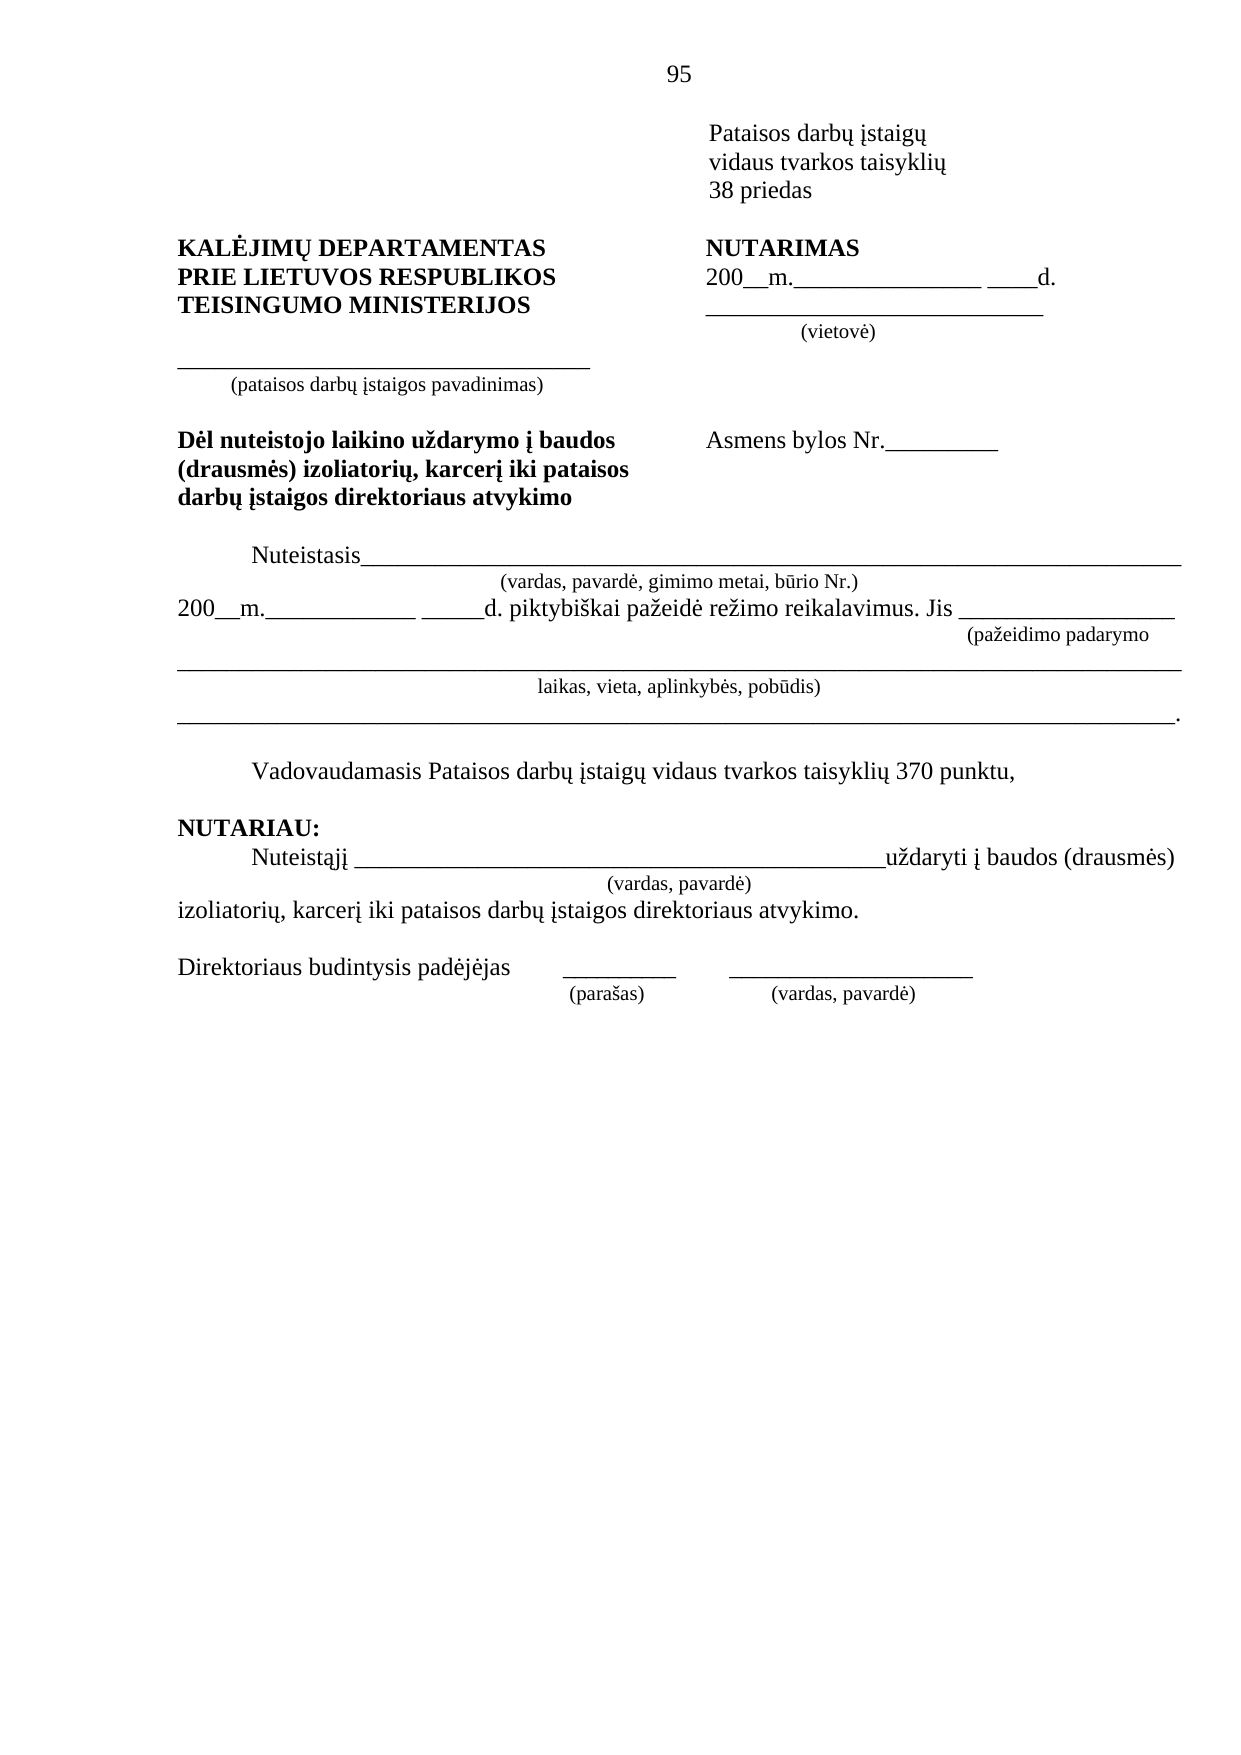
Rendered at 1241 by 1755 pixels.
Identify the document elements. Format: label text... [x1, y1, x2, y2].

text Nuteistąjį uždaryti į baudos (drausmės) [177, 842, 1181, 871]
text (vardas, pavardė, gimimo metai, būrio Nr.) [177, 569, 1181, 593]
text (drausmės) izoliatorių, karcerį iki pataisos [177, 454, 1181, 482]
text Direktoriaus budintysis padėjėjas [177, 952, 1181, 981]
text . [177, 698, 1181, 727]
text Dėl nuteistojo laikino uždarymo į baudos Asmens bylos Nr._________ [177, 425, 1181, 454]
text (pažeidimo padarymo [177, 622, 1181, 646]
text (vietovė) [177, 319, 1181, 343]
text izoliatorių, karcerį iki pataisos darbų įstaigos direktoriaus atvykimo. [177, 895, 1181, 924]
text KALĖJIMŲ DEPARTAMENTAS NUTARIMAS [177, 233, 1181, 262]
text (pataisos darbų įstaigos pavadinimas) [177, 372, 1181, 396]
text NUTARIAU: [177, 813, 1181, 842]
text 38 priedas [177, 176, 1181, 204]
text TEISINGUMO MINISTERIJOS ___________________________ [177, 291, 1181, 319]
text PRIE LIETUVOS RESPUBLIKOS 200__m._______________ ____d. [177, 262, 1181, 291]
text (vardas, pavardė) [177, 871, 1181, 895]
text Vadovaudamasis Pataisos darbų įstaigų vidaus tvarkos taisyklių 370 punktu, [177, 756, 1181, 785]
text (parašas) (vardas, pavardė) [177, 981, 1181, 1005]
text Pataisos darbų įstaigų [709, 118, 1181, 147]
text laikas, vieta, aplinkybės, pobūdis) [177, 674, 1181, 698]
text 200__m.____________ _____d. piktybiškai pažeidė režimo reikalavimus. Jis [177, 593, 1181, 622]
text darbų įstaigos direktoriaus atvykimo [177, 482, 1181, 511]
text Nuteistasis [177, 540, 1181, 569]
text _________________________________ [177, 343, 1181, 372]
text vidaus tvarkos taisyklių [177, 147, 1181, 176]
